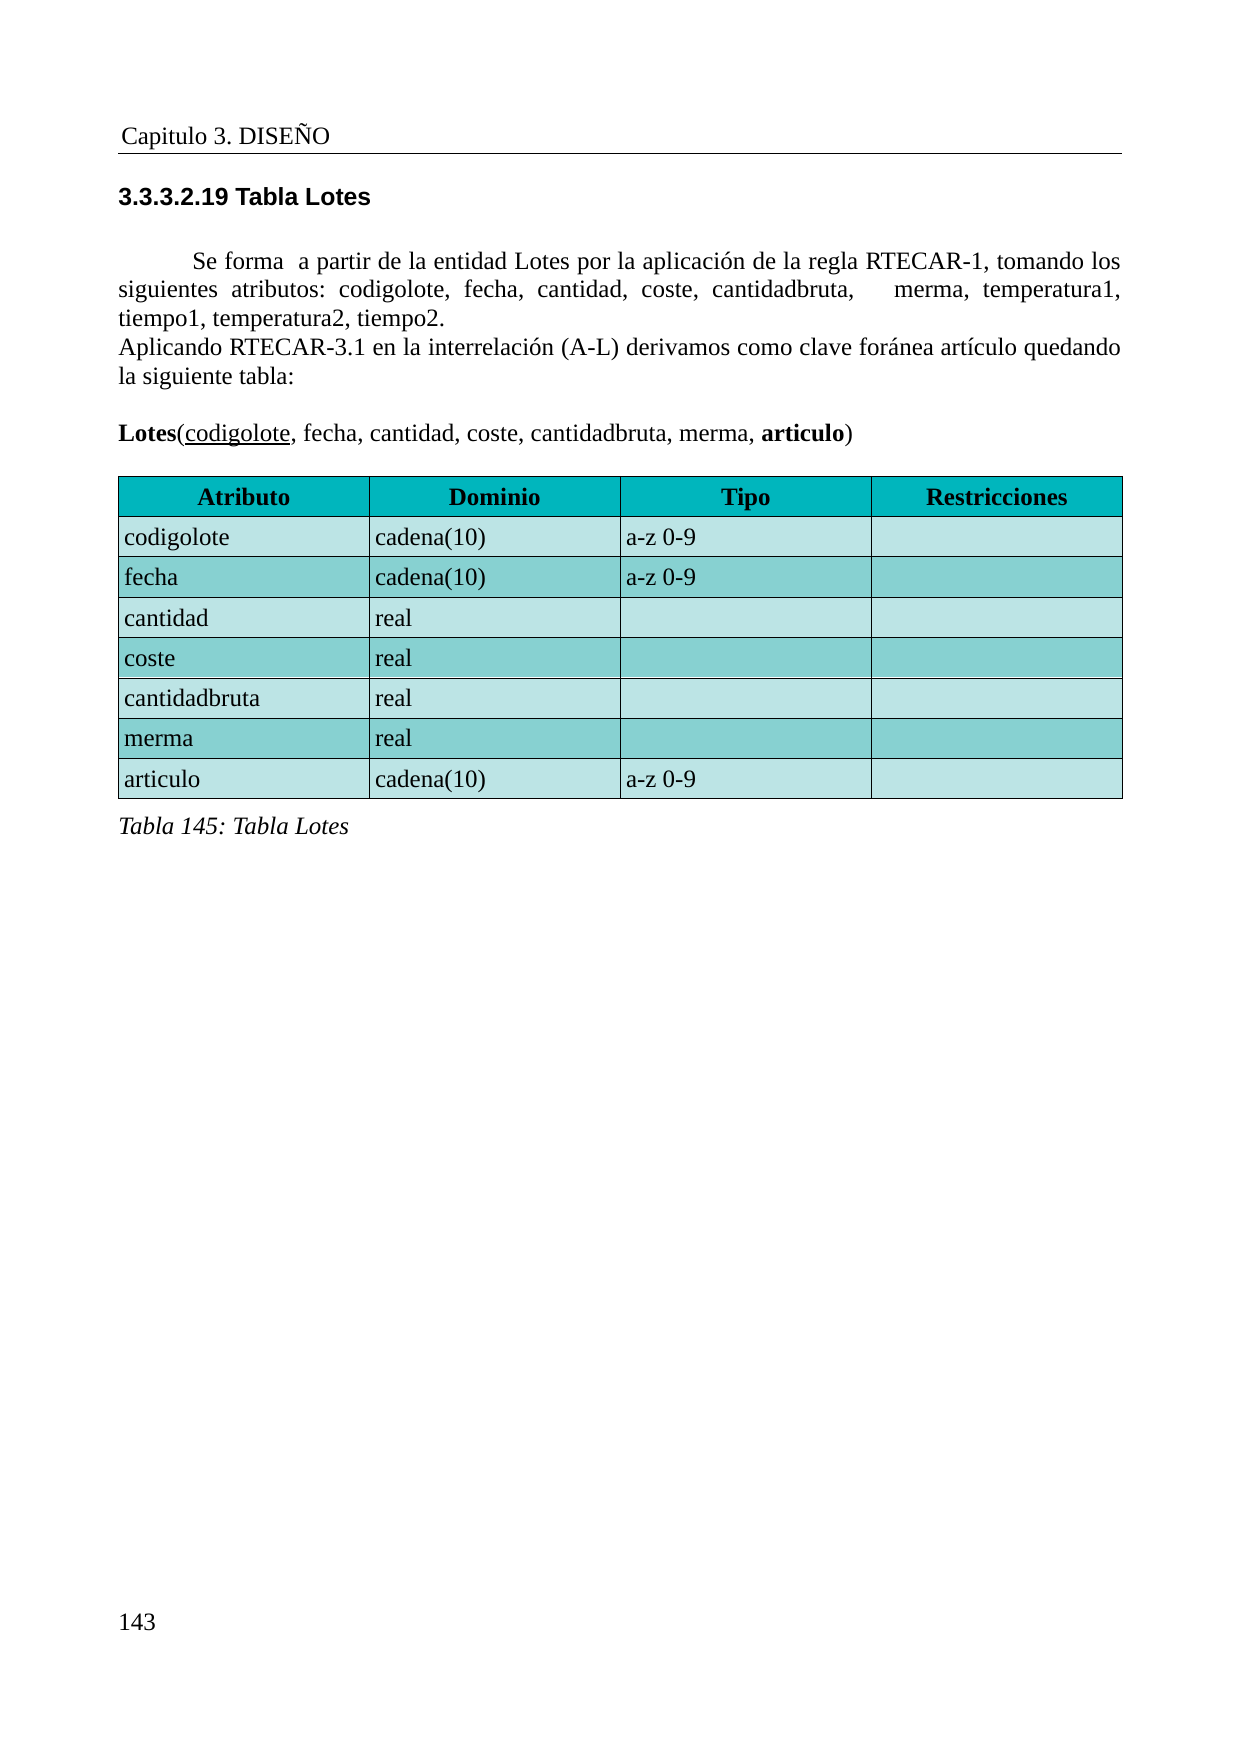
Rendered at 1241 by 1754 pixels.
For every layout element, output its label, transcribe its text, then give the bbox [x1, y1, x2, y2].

text Lotes(codigolote, fecha, cantidad, coste, cantidadbruta, merma, articulo) [118, 418, 1122, 447]
table_cell [621, 598, 871, 637]
table_cell cadena(10) [370, 517, 620, 556]
table_header Atributo [119, 477, 369, 516]
table_cell [872, 759, 1122, 798]
table_cell [621, 638, 871, 677]
table_cell cadena(10) [370, 557, 620, 597]
table_cell merma [119, 719, 369, 758]
table_cell [872, 719, 1122, 758]
table_cell [872, 557, 1122, 597]
text Tabla 145: Tabla Lotes [118, 811, 1122, 840]
table_cell a-z 0-9 [621, 517, 871, 556]
table_cell articulo [119, 759, 369, 798]
table_cell [621, 719, 871, 758]
table_cell [872, 517, 1122, 556]
table_cell real [370, 638, 620, 677]
table_cell [621, 679, 871, 718]
table_cell cantidad [119, 598, 369, 637]
table_cell a-z 0-9 [621, 557, 871, 597]
table_cell a-z 0-9 [621, 759, 871, 798]
table_cell [872, 598, 1122, 637]
table_header Dominio [370, 477, 620, 516]
text Se forma a partir de la entidad Lotes por la aplicación de la regla RTECAR-1, tomando los siguientes atributos: codigolote, fecha, cantidad, coste, cantidadbruta, merma, temperatura1, tiempo1, temperatura2, tiempo2. [118, 246, 1122, 332]
table_cell real [370, 679, 620, 718]
table_cell cadena(10) [370, 759, 620, 798]
subtitle 3.3.3.2.19 Tabla Lotes [118, 182, 1122, 211]
table_header Restricciones [872, 477, 1122, 516]
table_cell cantidadbruta [119, 679, 369, 718]
table_cell real [370, 719, 620, 758]
table_cell real [370, 598, 620, 637]
table_cell [872, 679, 1122, 718]
table_cell [872, 638, 1122, 677]
text Aplicando RTECAR-3.1 en la interrelación (A-L) derivamos como clave foránea artículo quedando la siguiente tabla: [118, 332, 1122, 389]
table_cell fecha [119, 557, 369, 597]
table_header Tipo [621, 477, 871, 516]
table_cell coste [119, 638, 369, 677]
table_cell codigolote [119, 517, 369, 556]
